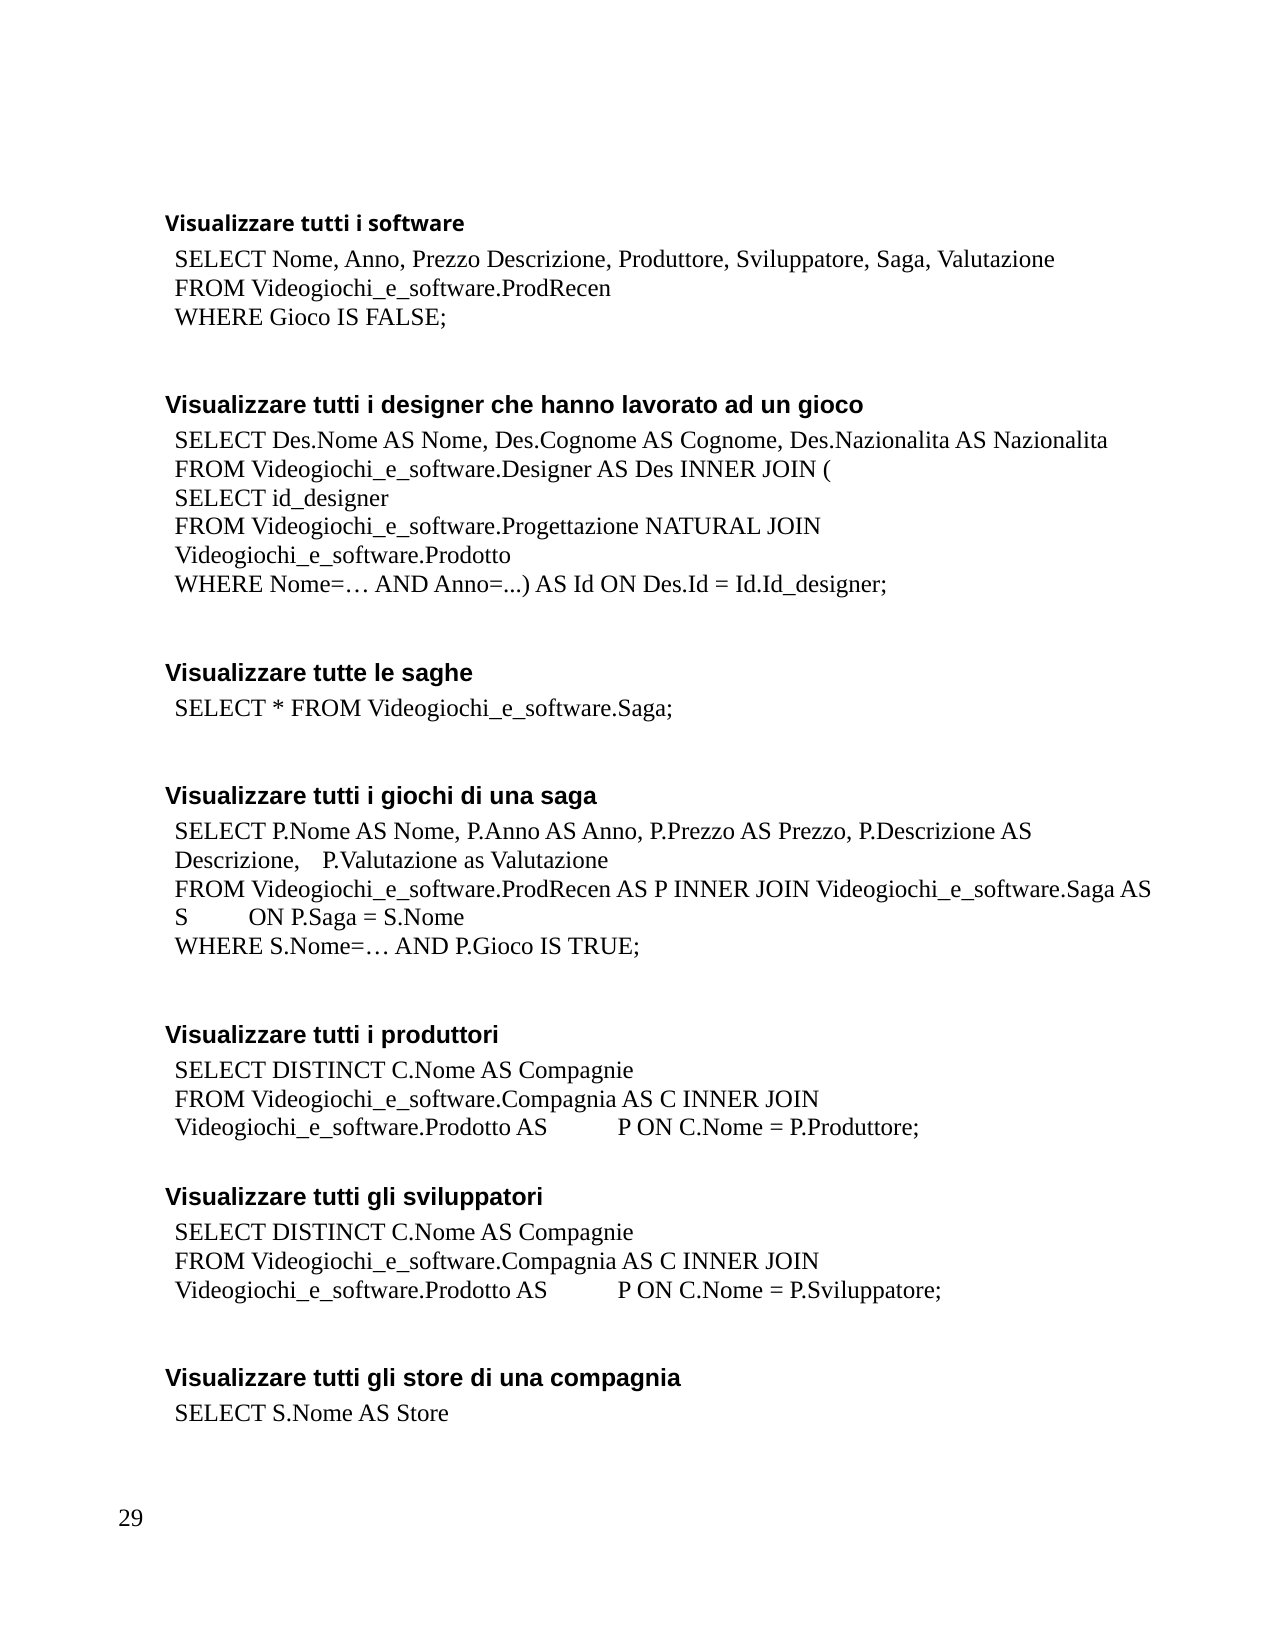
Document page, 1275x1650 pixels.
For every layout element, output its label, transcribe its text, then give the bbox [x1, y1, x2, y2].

subtitle Visualizzare tutti gli store di una compagnia [165, 1363, 1157, 1392]
text WHERE S.Nome=… AND P.Gioco IS TRUE; [174, 931, 1157, 960]
text SELECT Des.Nome AS Nome, Des.Cognome AS Cognome, Des.Nazionalita AS Nazionalita [174, 425, 1157, 454]
subtitle Visualizzare tutti i designer che hanno lavorato ad un gioco [165, 390, 1157, 419]
text SELECT S.Nome AS Store [174, 1398, 1157, 1427]
text SELECT P.Nome AS Nome, P.Anno AS Anno, P.Prezzo AS Prezzo, P.Descrizione AS Descrizione, P.Valutazione as Valutazione [174, 816, 1157, 874]
text FROM Videogiochi_e_software.ProdRecen AS P INNER JOIN Videogiochi_e_software.Saga AS S ON P.Saga = S.Nome [174, 874, 1157, 931]
subtitle Visualizzare tutti i produttori [165, 1020, 1157, 1049]
text FROM Videogiochi_e_software.Designer AS Des INNER JOIN ( [174, 454, 1157, 483]
text SELECT Nome, Anno, Prezzo Descrizione, Produttore, Sviluppatore, Saga, Valutazione [174, 244, 1157, 273]
text WHERE Nome=… AND Anno=...) AS Id ON Des.Id = Id.Id_designer; [174, 569, 1157, 598]
subtitle Visualizzare tutti i giochi di una saga [165, 781, 1157, 810]
text SELECT * FROM Videogiochi_e_software.Saga; [174, 693, 1157, 721]
subtitle Visualizzare tutti i software [165, 208, 1157, 238]
subtitle Visualizzare tutte le saghe [165, 658, 1157, 686]
text FROM Videogiochi_e_software.Compagnia AS C INNER JOIN Videogiochi_e_software.Prodotto AS P ON C.Nome = P.Produttore; [174, 1084, 1157, 1141]
text FROM Videogiochi_e_software.ProdRecen [174, 273, 1157, 302]
text WHERE Gioco IS FALSE; [174, 302, 1157, 330]
subtitle Visualizzare tutti gli sviluppatori [165, 1182, 1157, 1211]
text FROM Videogiochi_e_software.Compagnia AS C INNER JOIN Videogiochi_e_software.Prodotto AS P ON C.Nome = P.Sviluppatore; [174, 1246, 1157, 1303]
text SELECT id_designer [174, 483, 1157, 511]
text SELECT DISTINCT C.Nome AS Compagnie [174, 1217, 1157, 1246]
text FROM Videogiochi_e_software.Progettazione NATURAL JOIN Videogiochi_e_software.Prodotto [174, 511, 1157, 569]
text SELECT DISTINCT C.Nome AS Compagnie [174, 1055, 1157, 1084]
